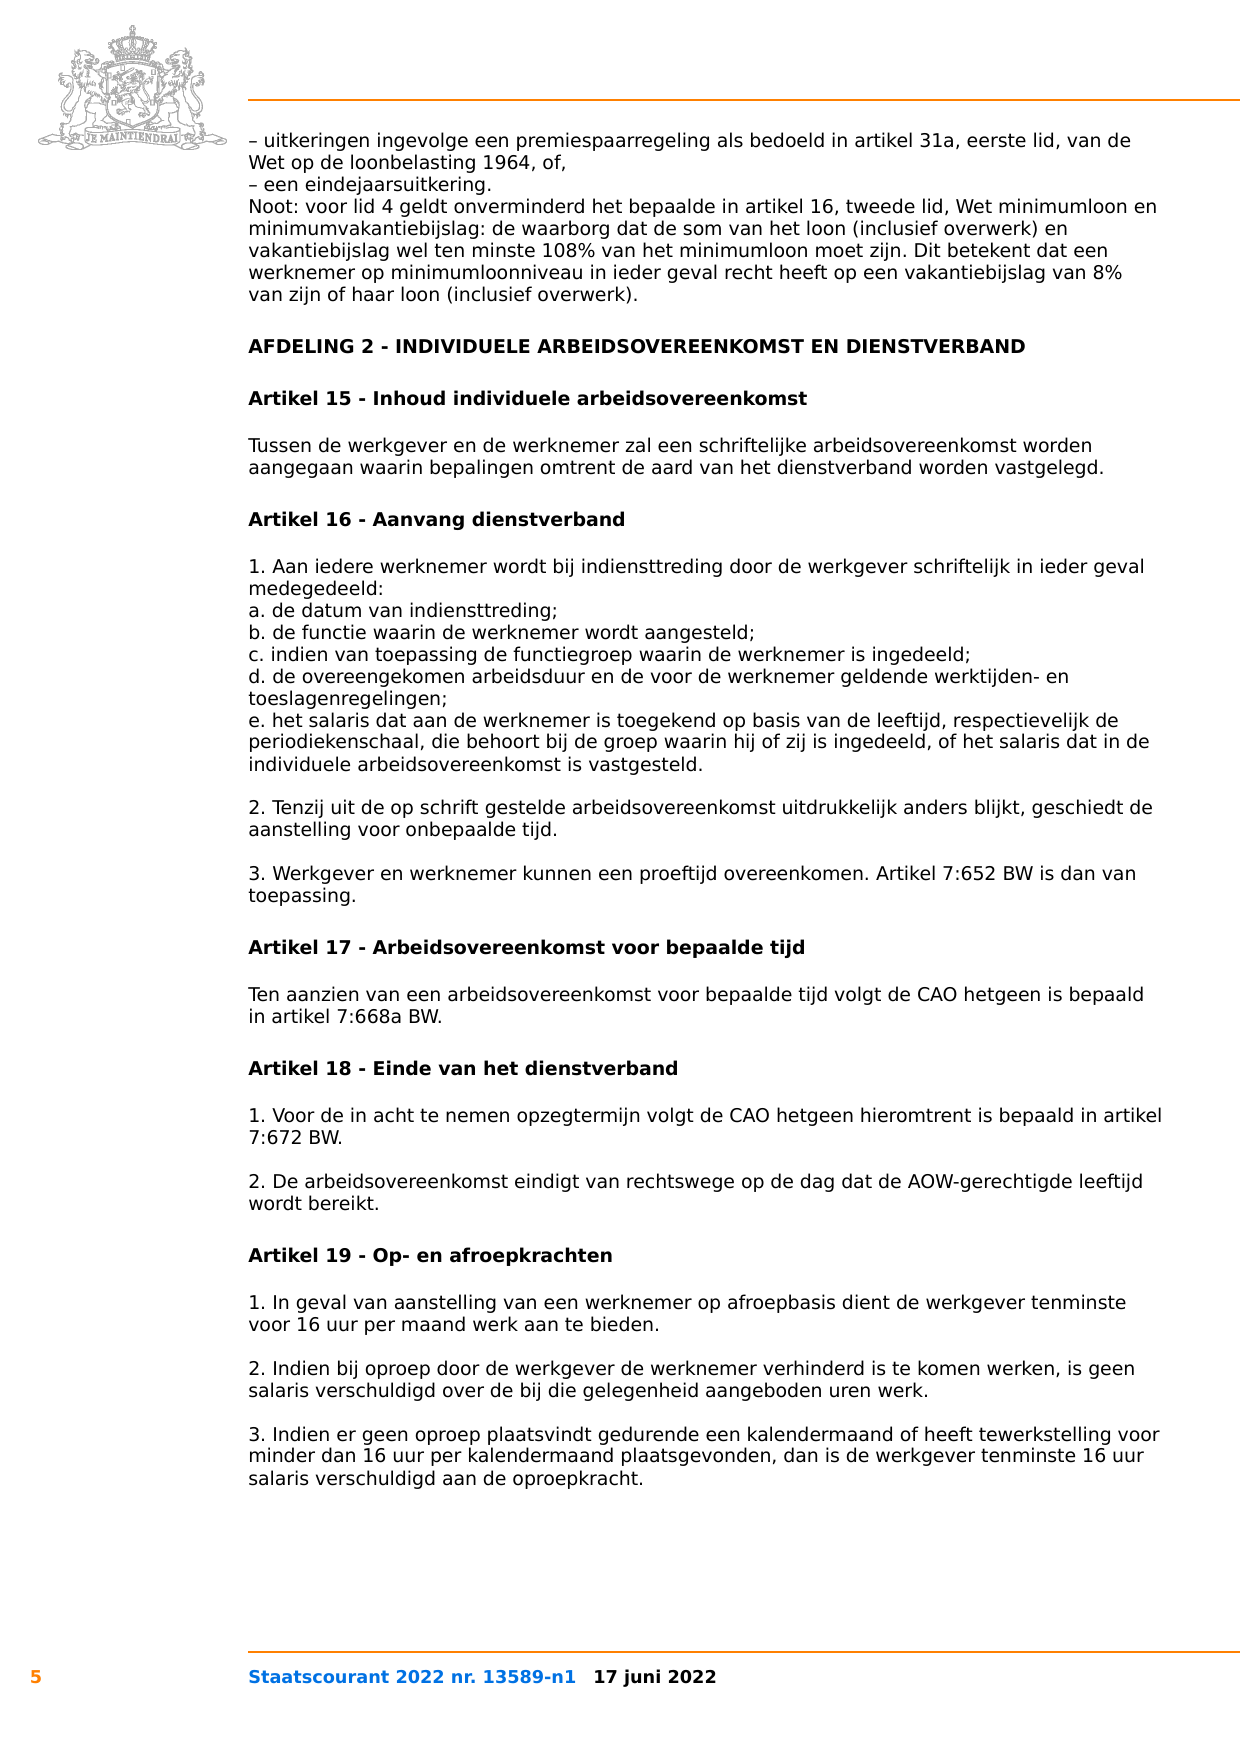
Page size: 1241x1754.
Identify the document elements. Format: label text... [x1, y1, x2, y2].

text 1. In geval van aanstelling van een werknemer op afroepbasis dient de werkgever tenminste voor 16 uur per maand werk aan te bieden. [248, 1292, 1163, 1336]
text 3. Indien er geen oproep plaatsvindt gedurende een kalendermaand of heeft tewerkstelling voor minder dan 16 uur per kalendermaand plaatsgevonden, dan is de werkgever tenminste 16 uur salaris verschuldigd aan de oproepkracht. [248, 1423, 1163, 1489]
text 2. Indien bij oproep door de werkgever de werknemer verhinderd is te komen werken, is geen salaris verschuldigd over de bij die gelegenheid aangeboden uren werk. [248, 1358, 1163, 1402]
text 1. Aan iedere werknemer wordt bij indiensttreding door de werkgever schriftelijk in ieder geval medegedeeld: [248, 556, 1163, 599]
text 2. Tenzij uit de op schrift gestelde arbeidsovereenkomst uitdrukkelijk anders blijkt, geschiedt de aanstelling voor onbepaalde tijd. [248, 797, 1163, 841]
text 1. Voor de in acht te nemen opzegtermijn volgt de CAO hetgeen hieromtrent is bepaald in artikel 7:672 BW. [248, 1105, 1163, 1149]
text b. de functie waarin de werknemer wordt aangesteld; [248, 622, 1163, 643]
text 3. Werkgever en werknemer kunnen een proeftijd overeenkomen. Artikel 7:652 BW is dan van toepassing. [248, 863, 1163, 907]
text Tussen de werkgever en de werknemer zal een schriftelijke arbeidsovereenkomst worden aangegaan waarin bepalingen omtrent de aard van het dienstverband worden vastgelegd. [248, 435, 1163, 479]
text e. het salaris dat aan de werknemer is toegekend op basis van de leeftijd, respectievelijk de periodiekenschaal, die behoort bij de groep waarin hij of zij is ingedeeld, of het salaris dat in de individuele arbeidsovereenkomst is vastgesteld. [248, 709, 1163, 775]
text a. de datum van indiensttreding; [248, 599, 1163, 622]
subtitle Artikel 17 - Arbeidsovereenkomst voor bepaalde tijd [248, 937, 1163, 959]
text 2. De arbeidsovereenkomst eindigt van rechtswege op de dag dat de AOW-gerechtigde leeftijd wordt bereikt. [248, 1171, 1163, 1215]
text d. de overeengekomen arbeidsduur en de voor de werknemer geldende werktijden- en toeslagenregelingen; [248, 666, 1163, 709]
subtitle Artikel 18 - Einde van het dienstverband [248, 1058, 1163, 1080]
text – een eindejaarsuitkering. [248, 174, 1163, 196]
text c. indien van toepassing de functiegroep waarin de werknemer is ingedeeld; [248, 643, 1163, 666]
picture [38, 25, 227, 150]
subtitle AFDELING 2 - INDIVIDUELE ARBEIDSOVEREENKOMST EN DIENSTVERBAND [248, 336, 1163, 358]
text Ten aanzien van een arbeidsovereenkomst voor bepaalde tijd volgt de CAO hetgeen is bepaald in artikel 7:668a BW. [248, 984, 1163, 1028]
subtitle Artikel 16 - Aanvang dienstverband [248, 509, 1163, 531]
text – uitkeringen ingevolge een premiespaarregeling als bedoeld in artikel 31a, eerste lid, van de Wet op de loonbelasting 1964, of, [248, 130, 1163, 174]
subtitle Artikel 19 - Op- en afroepkrachten [248, 1245, 1163, 1267]
subtitle Artikel 15 - Inhoud individuele arbeidsovereenkomst [248, 388, 1163, 410]
text Noot: voor lid 4 geldt onverminderd het bepaalde in artikel 16, tweede lid, Wet minimumloon en minimumvakantiebijslag: de waarborg dat de som van het loon (inclusief overwerk) en vakantiebijslag wel ten minste 108% van het minimumloon moet zijn. Dit betekent dat een werknemer op minimumloonniveau in ieder geval recht heeft op een vakantiebijslag van 8% van zijn of haar loon (inclusief overwerk). [248, 196, 1163, 306]
